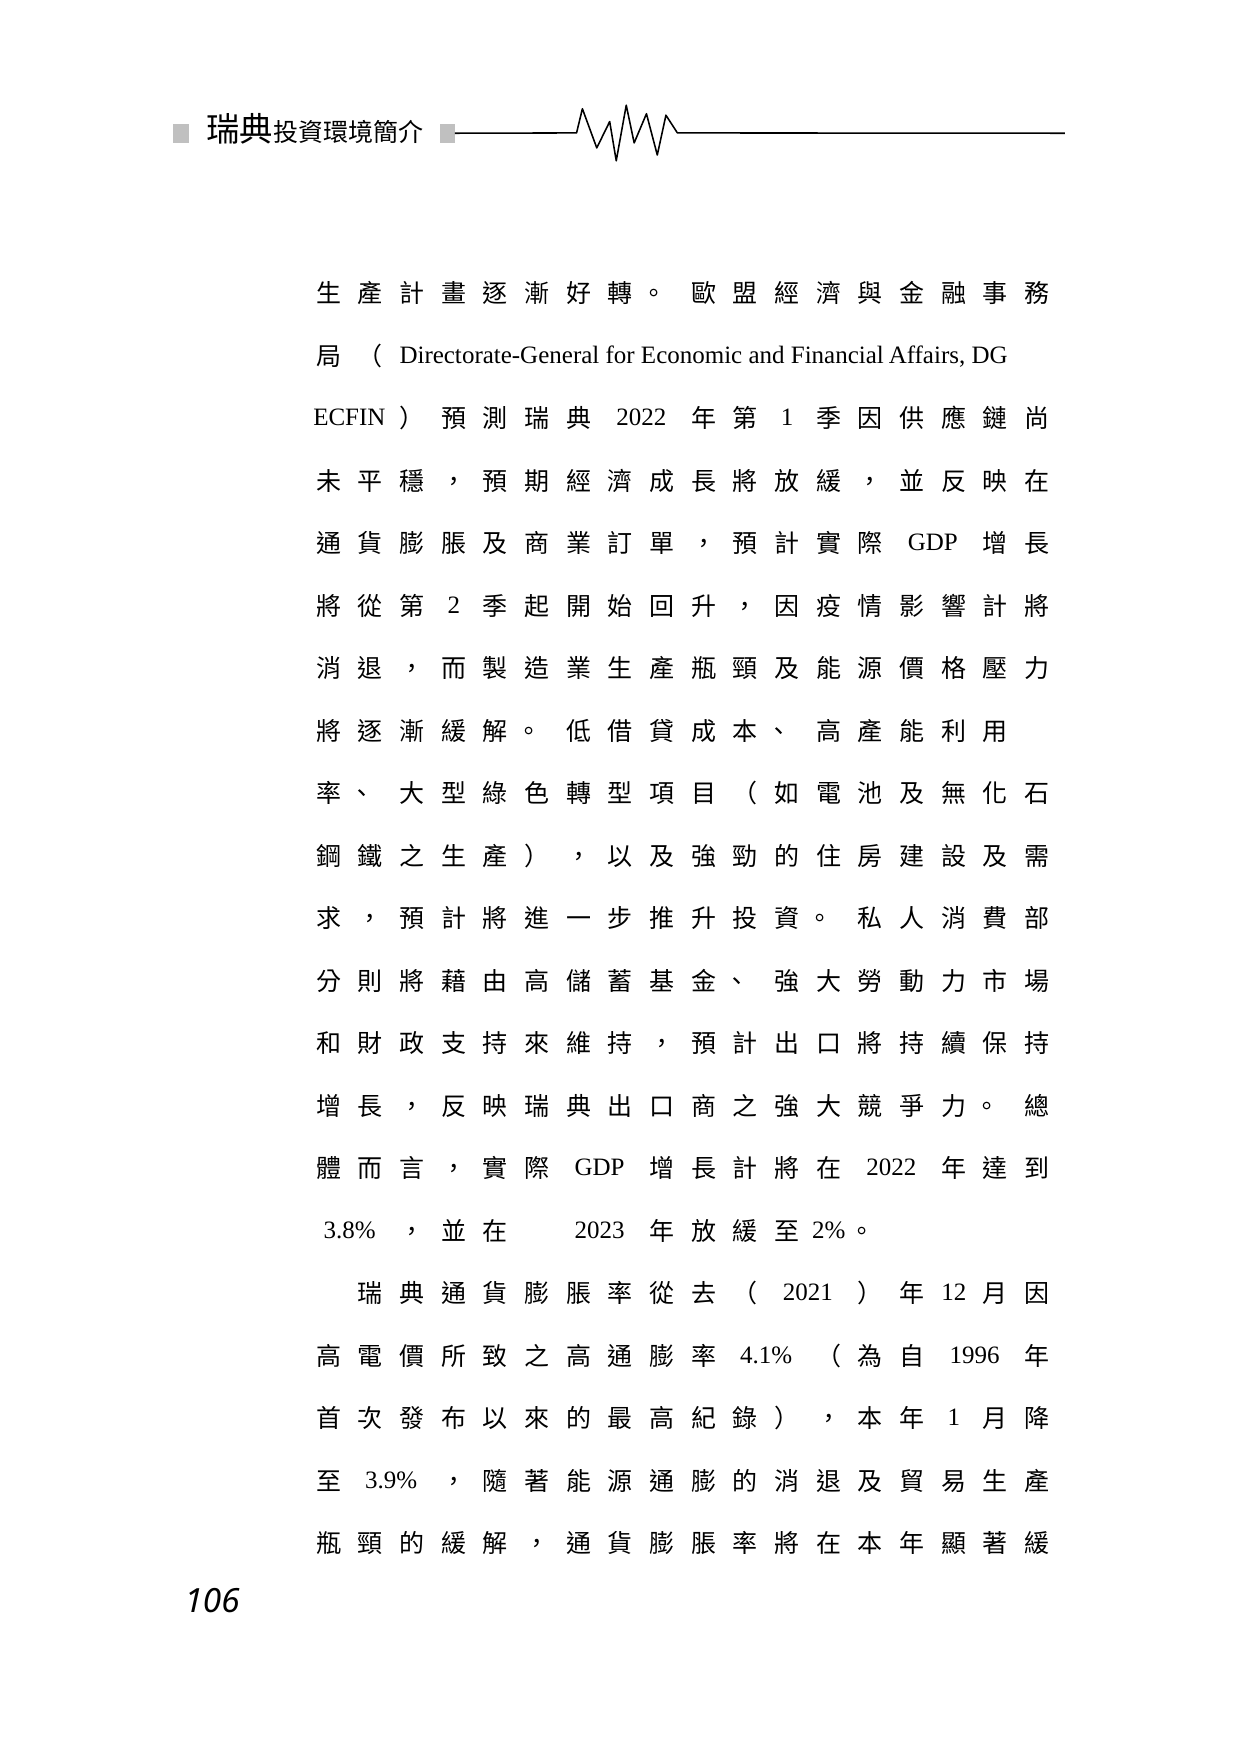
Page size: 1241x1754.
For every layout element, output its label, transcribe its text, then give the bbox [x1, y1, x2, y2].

text 生產計畫逐漸好轉。歐盟經濟與金融事務局（Directorate-General for Economic and Financial Affairs, DG ECFIN）預測瑞典2022年第1季因供應鏈尚未平穩，預期經濟成長將放緩，並反映在通貨膨脹及商業訂單，預計實際GDP增長將從第2季起開始回升，因疫情影響計將消退，而製造業生產瓶頸及能源價格壓力將逐漸緩解。低借貸成本、高產能利用率、大型綠色轉型項目（如電池及無化石鋼鐵之生產），以及強勁的住房建設及需求，預計將進一步推升投資。私人消費部分則將藉由高儲蓄基金、強大勞動力市場和財政支持來維持，預計出口將持續保持增長，反映瑞典出口商之強大競爭力。總體而言，實際GDP增長計將在2022年達到3.8%，並在 2023年放緩至2%。 [281, 250, 1058, 1250]
text 瑞典通貨膨脹率從去（2021）年12月因高電價所致之高通膨率4.1%（為自1996年首次發布以來的最高紀錄），本年1月降至3.9%，隨著能源通膨的消退及貿易生產瓶頸的緩解，通貨膨脹率將在本年顯著緩 [281, 1250, 1058, 1563]
